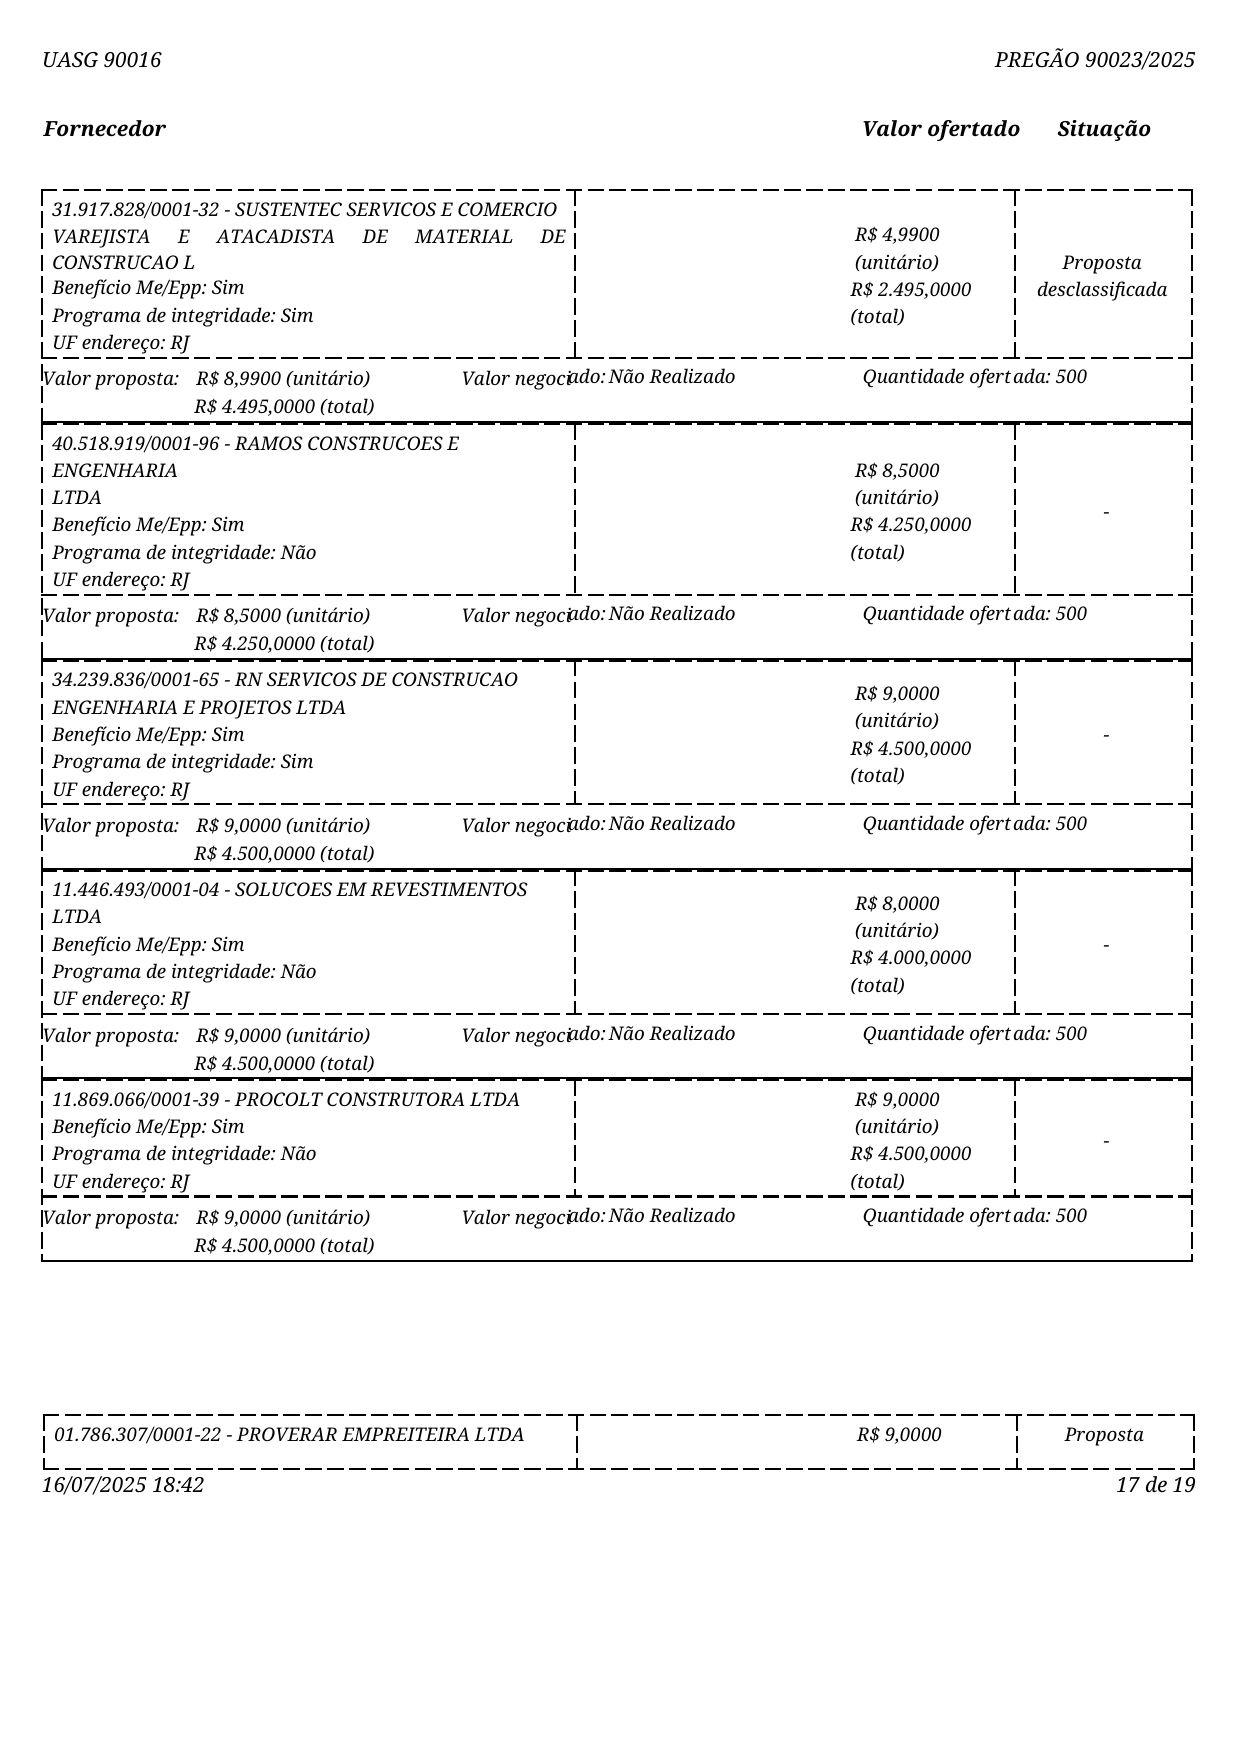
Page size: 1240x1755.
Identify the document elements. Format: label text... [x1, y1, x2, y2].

table_header [575, 1079, 850, 1195]
table_header Proposta desclassificada [1015, 189, 1192, 357]
table_cell Quantidade ofert [850, 1195, 1014, 1259]
table_cell Quantidade ofert [850, 357, 1014, 421]
table_header R$ 8,0000 (unitário) R$ 4.000,0000 (total) [850, 870, 1014, 1013]
table_cell [1099, 594, 1192, 658]
table_header [575, 660, 850, 803]
table_cell ada: 500 [1015, 1013, 1098, 1077]
table_header Proposta [1017, 1414, 1194, 1468]
table_header - [1099, 423, 1192, 593]
table_header R$ 4,9900 (unitário) R$ 2.495,0000 (total) [850, 189, 1014, 357]
table_header 01.786.307/0001-22 - PROVERAR EMPREITEIRA LTDA [44, 1414, 577, 1468]
table_cell ada: 500 [1015, 594, 1098, 658]
table_cell ado: Não Realizado [575, 803, 850, 867]
table_cell Quantidade ofert [850, 803, 1014, 867]
table_header - [1099, 660, 1192, 803]
table_header 11.446.493/0001-04 - SOLUCOES EM REVESTIMENTOS LTDA Benefício Me/Epp: Sim Programa de integridade: Não UF endereço: RJ [42, 870, 575, 1013]
table_header 11.869.066/0001-39 - PROCOLT CONSTRUTORA LTDA Benefício Me/Epp: Sim Programa de integridade: Não UF endereço: RJ [42, 1079, 575, 1195]
table_cell Valor proposta: R$ 9,0000 (unitário) Valor negoci R$ 4.500,0000 (total) [42, 1195, 575, 1259]
table_header - [1099, 1079, 1192, 1195]
table_cell Quantidade ofert [850, 594, 1014, 658]
table_cell Quantidade ofert [850, 1013, 1014, 1077]
table_cell Valor proposta: R$ 8,5000 (unitário) Valor negoci R$ 4.250,0000 (total) [42, 594, 575, 658]
table_header 31.917.828/0001-32 - SUSTENTEC SERVICOS E COMERCIO VAREJISTA E ATACADISTA DE MATERIAL DE CONSTRUCAO L Benefício Me/Epp: Sim Programa de integridade: Sim UF endereço: RJ [42, 189, 575, 357]
table_header [1015, 1079, 1098, 1195]
table_header [1015, 660, 1098, 803]
table_header [1015, 423, 1098, 593]
table_cell ado: Não Realizado [575, 1195, 850, 1259]
table_header [575, 870, 850, 1013]
table_cell Valor proposta: R$ 9,0000 (unitário) Valor negoci R$ 4.500,0000 (total) [42, 1013, 575, 1077]
table_cell [1099, 1195, 1192, 1259]
table_header - [1099, 870, 1192, 1013]
table_cell ado: Não Realizado [575, 594, 850, 658]
table_header R$ 9,0000 (unitário) R$ 4.500,0000 (total) [850, 1079, 1014, 1195]
table_header R$ 8,5000 (unitário) R$ 4.250,0000 (total) [850, 423, 1014, 593]
table_cell Valor proposta: R$ 9,0000 (unitário) Valor negoci R$ 4.500,0000 (total) [42, 803, 575, 867]
table_cell ado: Não Realizado [575, 357, 850, 421]
table_cell [1099, 1013, 1192, 1077]
table_header R$ 9,0000 [853, 1414, 1017, 1468]
table_header [1015, 870, 1098, 1013]
table_cell ada: 500 [1015, 1195, 1098, 1259]
table_header [577, 1414, 852, 1468]
table_cell ado: Não Realizado [575, 1013, 850, 1077]
table_header 40.518.919/0001-96 - RAMOS CONSTRUCOES E ENGENHARIA LTDA Benefício Me/Epp: Sim Programa de integridade: Não UF endereço: RJ [42, 423, 575, 593]
table_header 34.239.836/0001-65 - RN SERVICOS DE CONSTRUCAO ENGENHARIA E PROJETOS LTDA Benefício Me/Epp: Sim Programa de integridade: Sim UF endereço: RJ [42, 660, 575, 803]
table_header [575, 423, 850, 593]
table_header [575, 189, 850, 357]
table_cell ada: 500 [1015, 803, 1098, 867]
table_cell ada: 500 [1015, 357, 1192, 421]
table_header R$ 9,0000 (unitário) R$ 4.500,0000 (total) [850, 660, 1014, 803]
table_cell [1099, 803, 1192, 867]
table_cell Valor proposta: R$ 8,9900 (unitário) Valor negoci R$ 4.495,0000 (total) [42, 357, 575, 421]
